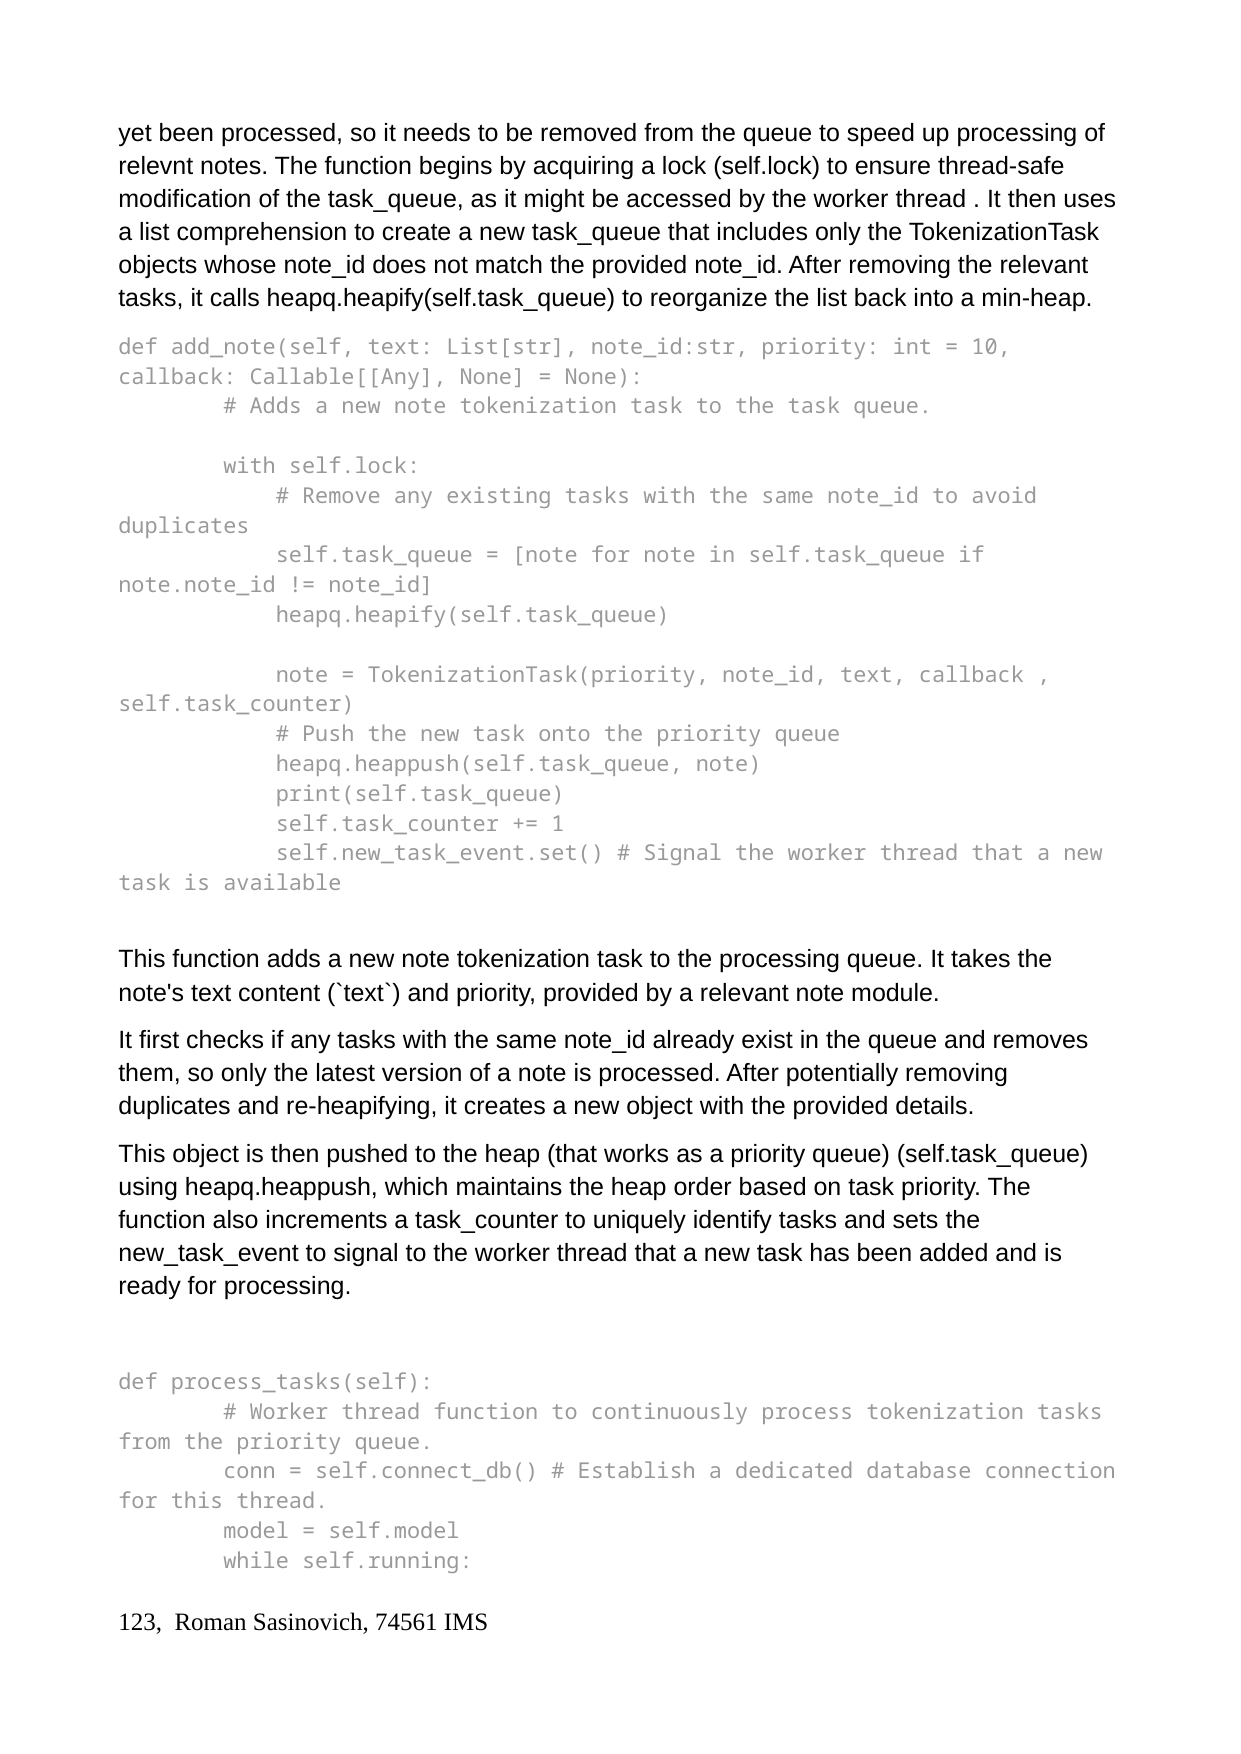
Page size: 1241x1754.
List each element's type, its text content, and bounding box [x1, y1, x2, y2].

text def process_tasks(self): # Worker thread function to continuously process tokenization tasks from the priority queue. conn = self.connect_db() # Establish a dedicated database connection for this thread. model = self.model while self.running: [118, 1366, 1122, 1574]
text This function adds a new note tokenization task to the processing queue. It takes the note's text content (`text`) and priority, provided by a relevant note module. [118, 944, 1122, 1006]
text def add_note(self, text: List[str], note_id:str, priority: int = 10, callback: Callable[[Any], None] = None): # Adds a new note tokenization task to the task queue. with self.lock: # Remove any existing tasks with the same note_id to avoid duplicates self.task_queue = [note for note in self.task_queue if note.note_id != note_id] heapq.heapify(self.task_queue) note = TokenizationTask(priority, note_id, text, callback , self.task_counter) # Push the new task onto the priority queue heapq.heappush(self.task_queue, note) print(self.task_queue) self.task_counter += 1 self.new_task_event.set() # Signal the worker thread that a new task is available [118, 331, 1122, 897]
text yet been processed, so it needs to be removed from the queue to speed up processing of relevnt notes. The function begins by acquiring a lock (self.lock) to ensure thread-safe modification of the task_queue, as it might be accessed by the worker thread . It then uses a list comprehension to create a new task_queue that includes only the TokenizationTask objects whose note_id does not match the provided note_id. After removing the relevant tasks, it calls heapq.heapify(self.task_queue) to reorganize the list back into a min-heap. [118, 118, 1122, 312]
text This object is then pushed to the heap (that works as a priority queue) (self.task_queue) using heapq.heappush, which maintains the heap order based on task priority. The function also increments a task_counter to uniquely identify tasks and sets the new_task_event to signal to the worker thread that a new task has been added and is ready for processing. [118, 1139, 1122, 1299]
text It first checks if any tasks with the same note_id already exist in the queue and removes them, so only the latest version of a note is processed. After potentially removing duplicates and re-heapifying, it creates a new object with the provided details. [118, 1025, 1122, 1120]
